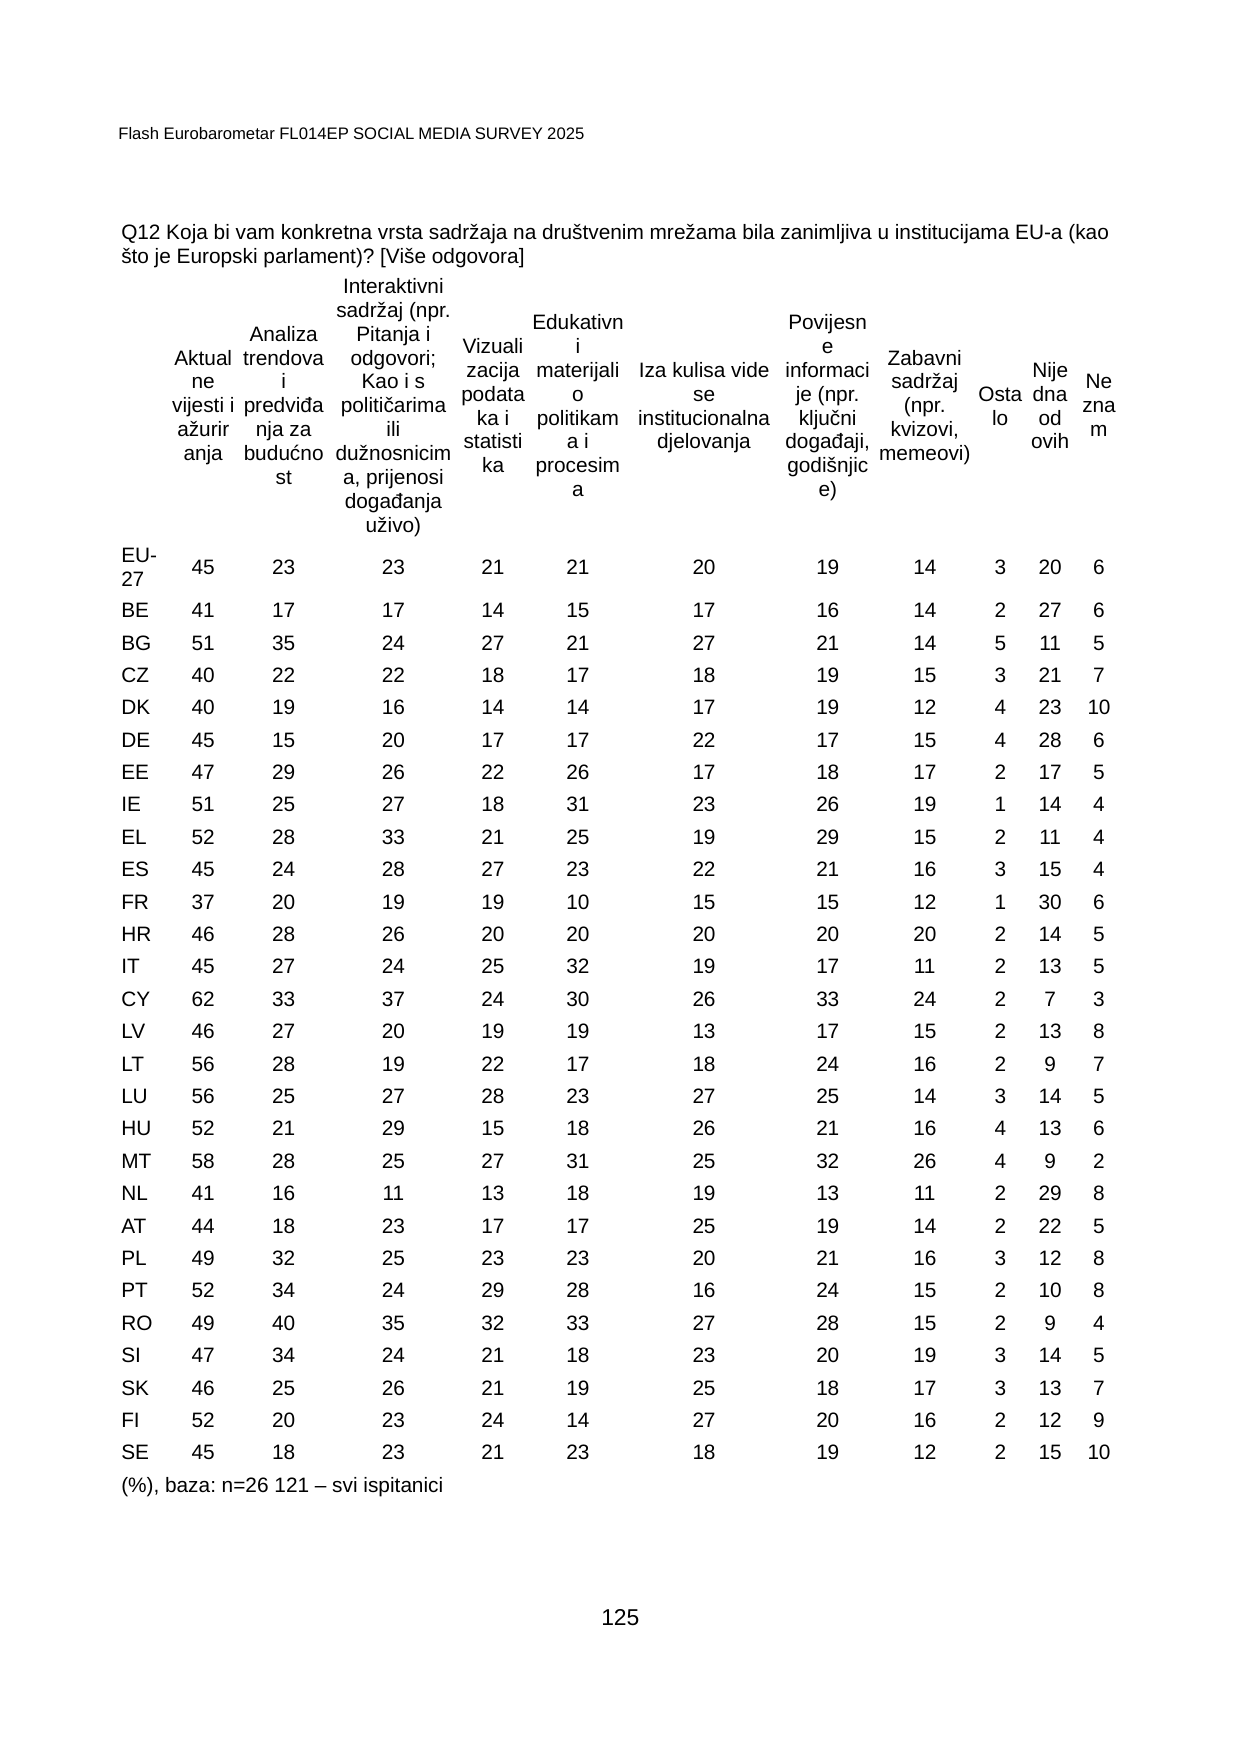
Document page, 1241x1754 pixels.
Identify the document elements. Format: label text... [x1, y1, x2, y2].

table_cell 24 [329, 950, 457, 982]
table_cell 12 [1025, 1404, 1074, 1436]
table_cell 2 [975, 1404, 1025, 1436]
table_cell 27 [238, 1015, 329, 1047]
table_cell 51 [169, 626, 237, 658]
table_cell 11 [1025, 821, 1074, 853]
table_cell LU [118, 1080, 168, 1112]
table_cell 49 [169, 1306, 237, 1339]
table_cell 2 [975, 1436, 1025, 1468]
table_cell FI [118, 1404, 168, 1436]
table_cell 46 [169, 918, 237, 950]
table_cell 23 [1025, 691, 1074, 723]
table_cell 5 [1075, 1080, 1123, 1112]
table_cell 15 [528, 594, 627, 626]
table_cell 49 [169, 1242, 237, 1274]
table_cell 5 [1075, 626, 1123, 658]
table_cell 14 [874, 1209, 975, 1242]
table_cell 18 [781, 1371, 874, 1404]
table_cell 17 [781, 723, 874, 756]
table_cell 21 [781, 853, 874, 885]
table_cell 21 [457, 1339, 528, 1371]
table_cell 52 [169, 821, 237, 853]
table_cell 2 [975, 821, 1025, 853]
table_cell 16 [627, 1274, 781, 1306]
table_cell 14 [874, 594, 975, 626]
table_cell 26 [627, 983, 781, 1015]
table_cell [118, 271, 168, 540]
table_cell 21 [238, 1112, 329, 1144]
table_cell 15 [238, 723, 329, 756]
table_cell 21 [457, 1436, 528, 1468]
table_cell 21 [781, 1242, 874, 1274]
table_cell 8 [1075, 1274, 1123, 1306]
table_cell 15 [1025, 853, 1074, 885]
table_cell 26 [528, 756, 627, 788]
table_cell 18 [238, 1436, 329, 1468]
table_cell 6 [1075, 723, 1123, 756]
table_cell 22 [457, 1047, 528, 1080]
table_cell 23 [329, 1436, 457, 1468]
table_cell 16 [874, 1242, 975, 1274]
table_cell 1 [975, 885, 1025, 918]
table_cell 19 [627, 950, 781, 982]
table_cell 19 [874, 1339, 975, 1371]
table_cell MT [118, 1145, 168, 1177]
table_cell 23 [329, 540, 457, 594]
table_cell 25 [528, 821, 627, 853]
table_cell 24 [238, 853, 329, 885]
table_cell 1 [975, 788, 1025, 821]
table_cell 23 [627, 1339, 781, 1371]
table_cell 28 [238, 1145, 329, 1177]
table_cell 10 [528, 885, 627, 918]
table_cell 31 [528, 1145, 627, 1177]
table_cell 14 [1025, 1339, 1074, 1371]
table_cell 52 [169, 1274, 237, 1306]
table_cell 14 [457, 691, 528, 723]
table_cell 56 [169, 1047, 237, 1080]
table_cell 24 [329, 1274, 457, 1306]
table_cell 15 [1025, 1436, 1074, 1468]
table_cell 19 [781, 691, 874, 723]
table_cell 16 [238, 1177, 329, 1209]
table_cell 14 [457, 594, 528, 626]
table_cell 32 [457, 1306, 528, 1339]
table_cell 45 [169, 723, 237, 756]
table_cell 23 [528, 1242, 627, 1274]
table_cell 20 [781, 1339, 874, 1371]
table_cell 5 [1075, 918, 1123, 950]
table_cell Edukativni materijali o politikama i procesima [528, 271, 627, 540]
table_cell 20 [528, 918, 627, 950]
table_cell 3 [975, 1339, 1025, 1371]
table_cell 52 [169, 1404, 237, 1436]
table_cell 19 [528, 1371, 627, 1404]
table_cell Analiza trendova i predviđanja za budućnost [238, 271, 329, 540]
table_cell 6 [1075, 540, 1123, 594]
table_cell 37 [329, 983, 457, 1015]
table_cell 18 [457, 659, 528, 691]
table_cell 3 [975, 540, 1025, 594]
table_cell 41 [169, 1177, 237, 1209]
table_cell 34 [238, 1339, 329, 1371]
table_cell 20 [329, 1015, 457, 1047]
table_cell 22 [238, 659, 329, 691]
table_cell 19 [329, 1047, 457, 1080]
table_cell 7 [1075, 659, 1123, 691]
table_cell 19 [528, 1015, 627, 1047]
table_cell 7 [1025, 983, 1074, 1015]
table_cell 3 [975, 1371, 1025, 1404]
table_cell 9 [1075, 1404, 1123, 1436]
table_cell 35 [329, 1306, 457, 1339]
table_cell 24 [781, 1047, 874, 1080]
table_cell 52 [169, 1112, 237, 1144]
table_cell 19 [781, 659, 874, 691]
table_cell EU-27 [118, 540, 168, 594]
table_cell 47 [169, 756, 237, 788]
table_cell Vizualizacija podataka i statistika [457, 271, 528, 540]
table_cell HR [118, 918, 168, 950]
table_cell IT [118, 950, 168, 982]
table_cell 18 [627, 1047, 781, 1080]
table_header Q12 Koja bi vam konkretna vrsta sadržaja na društvenim mrežama bila zanimljiva u institucijama EU-a (kao što je Europski parlament)? [Više odgovora] [118, 217, 1123, 271]
table_cell 11 [874, 950, 975, 982]
table_cell 17 [781, 950, 874, 982]
table_cell SE [118, 1436, 168, 1468]
table_cell NL [118, 1177, 168, 1209]
table_cell (%), baza: n=26 121 – svi ispitanici [118, 1469, 1123, 1501]
table_cell 2 [975, 983, 1025, 1015]
table_cell 28 [1025, 723, 1074, 756]
table_cell 18 [627, 659, 781, 691]
table_cell 5 [1075, 950, 1123, 982]
table_cell 17 [874, 1371, 975, 1404]
table_cell 29 [238, 756, 329, 788]
table_cell 27 [457, 626, 528, 658]
table_cell 23 [528, 1436, 627, 1468]
table_cell 24 [874, 983, 975, 1015]
table_cell 22 [329, 659, 457, 691]
table_cell 28 [238, 918, 329, 950]
table_cell BG [118, 626, 168, 658]
table_cell 6 [1075, 885, 1123, 918]
table_cell 7 [1075, 1047, 1123, 1080]
table_cell PL [118, 1242, 168, 1274]
table_cell 29 [457, 1274, 528, 1306]
table_cell 21 [1025, 659, 1074, 691]
table_cell 12 [874, 885, 975, 918]
table_cell 47 [169, 1339, 237, 1371]
table_cell 17 [781, 1015, 874, 1047]
table_cell 15 [457, 1112, 528, 1144]
table_cell 33 [329, 821, 457, 853]
table_cell 27 [627, 1404, 781, 1436]
table_cell 40 [169, 659, 237, 691]
table_cell 24 [329, 1339, 457, 1371]
table_cell 5 [975, 626, 1025, 658]
table_cell 4 [1075, 788, 1123, 821]
table_cell 11 [329, 1177, 457, 1209]
table_cell 20 [457, 918, 528, 950]
table_cell 20 [1025, 540, 1074, 594]
table_cell 24 [457, 1404, 528, 1436]
table_cell RO [118, 1306, 168, 1339]
table_cell 9 [1025, 1145, 1074, 1177]
table_cell 20 [627, 1242, 781, 1274]
table_cell 23 [528, 853, 627, 885]
table_cell 13 [781, 1177, 874, 1209]
table_cell 25 [627, 1145, 781, 1177]
table_cell 29 [1025, 1177, 1074, 1209]
table_cell Aktualne vijesti i ažuriranja [169, 271, 237, 540]
table_cell 2 [975, 1306, 1025, 1339]
table_cell 16 [874, 1047, 975, 1080]
table_cell 21 [457, 1371, 528, 1404]
table_cell 17 [627, 594, 781, 626]
table_cell 5 [1075, 1209, 1123, 1242]
table_cell 27 [329, 1080, 457, 1112]
table_cell 28 [329, 853, 457, 885]
table_cell 20 [874, 918, 975, 950]
table_cell 18 [781, 756, 874, 788]
table_cell 45 [169, 853, 237, 885]
table_cell 28 [781, 1306, 874, 1339]
table_cell 32 [781, 1145, 874, 1177]
table_cell 4 [1075, 821, 1123, 853]
table_cell 28 [457, 1080, 528, 1112]
table_cell 45 [169, 950, 237, 982]
table_cell 23 [528, 1080, 627, 1112]
table_cell 2 [975, 594, 1025, 626]
table_cell 7 [1075, 1371, 1123, 1404]
table_cell 20 [781, 1404, 874, 1436]
table_cell BE [118, 594, 168, 626]
table_cell 27 [457, 1145, 528, 1177]
table_cell 9 [1025, 1306, 1074, 1339]
table_cell 26 [627, 1112, 781, 1144]
table_cell 17 [528, 1047, 627, 1080]
table_cell 26 [874, 1145, 975, 1177]
table_cell 33 [781, 983, 874, 1015]
table_cell 13 [457, 1177, 528, 1209]
table_cell 20 [627, 918, 781, 950]
table_cell 27 [238, 950, 329, 982]
table_cell SK [118, 1371, 168, 1404]
table_cell 11 [874, 1177, 975, 1209]
table_cell 9 [1025, 1047, 1074, 1080]
table_cell 46 [169, 1015, 237, 1047]
table_cell 27 [627, 1080, 781, 1112]
table_cell 2 [975, 1015, 1025, 1047]
table_cell 14 [1025, 918, 1074, 950]
table_cell 51 [169, 788, 237, 821]
table_cell 18 [528, 1112, 627, 1144]
table_cell 15 [781, 885, 874, 918]
table_cell 20 [238, 1404, 329, 1436]
table_cell 26 [329, 1371, 457, 1404]
table_cell 20 [238, 885, 329, 918]
table_cell 19 [329, 885, 457, 918]
table_cell 13 [1025, 1015, 1074, 1047]
table_cell 4 [975, 1112, 1025, 1144]
table_cell 25 [781, 1080, 874, 1112]
table_cell 23 [457, 1242, 528, 1274]
table_cell 14 [874, 540, 975, 594]
table_cell 15 [627, 885, 781, 918]
table_cell 4 [975, 691, 1025, 723]
table_cell 22 [627, 853, 781, 885]
table_cell 26 [329, 756, 457, 788]
table_cell 2 [975, 756, 1025, 788]
table_cell 3 [1075, 983, 1123, 1015]
table_cell 62 [169, 983, 237, 1015]
table_cell 12 [874, 1436, 975, 1468]
table_cell 16 [874, 1112, 975, 1144]
table_cell 45 [169, 1436, 237, 1468]
table_cell 28 [528, 1274, 627, 1306]
table_cell 17 [457, 723, 528, 756]
table_cell 4 [975, 1145, 1025, 1177]
table_cell 19 [627, 1177, 781, 1209]
table_cell 19 [457, 885, 528, 918]
table_cell 5 [1075, 1339, 1123, 1371]
table_cell 12 [1025, 1242, 1074, 1274]
table_cell 15 [874, 1306, 975, 1339]
table_cell 15 [874, 723, 975, 756]
table_cell 44 [169, 1209, 237, 1242]
table_cell 13 [627, 1015, 781, 1047]
table_cell HU [118, 1112, 168, 1144]
table_cell 41 [169, 594, 237, 626]
table_cell 31 [528, 788, 627, 821]
table_cell 19 [874, 788, 975, 821]
table_cell 21 [457, 821, 528, 853]
table_cell EL [118, 821, 168, 853]
table_cell LV [118, 1015, 168, 1047]
table_cell 10 [1025, 1274, 1074, 1306]
table_cell 10 [1075, 1436, 1123, 1468]
table_cell 12 [874, 691, 975, 723]
table_cell 29 [781, 821, 874, 853]
table_cell 22 [457, 756, 528, 788]
table_cell 8 [1075, 1177, 1123, 1209]
table_cell 19 [781, 540, 874, 594]
table_cell LT [118, 1047, 168, 1080]
table_cell 2 [975, 950, 1025, 982]
table_cell 13 [1025, 1112, 1074, 1144]
table_cell Povijesne informacije (npr. ključni događaji, godišnjice) [781, 271, 874, 540]
table_cell 56 [169, 1080, 237, 1112]
table_cell 21 [528, 540, 627, 594]
table_cell 3 [975, 853, 1025, 885]
table_cell 45 [169, 540, 237, 594]
table_cell Ne znam [1075, 271, 1123, 540]
table_cell CZ [118, 659, 168, 691]
table_cell 6 [1075, 594, 1123, 626]
table_cell 17 [457, 1209, 528, 1242]
table_cell 19 [781, 1436, 874, 1468]
table_cell 14 [1025, 788, 1074, 821]
table_cell DE [118, 723, 168, 756]
table_cell 21 [781, 626, 874, 658]
table_cell 2 [975, 1177, 1025, 1209]
table_cell Interaktivni sadržaj (npr. Pitanja i odgovori; Kao i s političarima ili dužnosnicima, prijenosi događanja uživo) [329, 271, 457, 540]
table_cell 8 [1075, 1242, 1123, 1274]
table_cell 23 [329, 1209, 457, 1242]
table_cell 16 [329, 691, 457, 723]
table_cell 23 [238, 540, 329, 594]
table_cell 20 [329, 723, 457, 756]
table_cell 21 [528, 626, 627, 658]
table_cell 15 [874, 821, 975, 853]
table_cell AT [118, 1209, 168, 1242]
table_cell 6 [1075, 1112, 1123, 1144]
table_cell SI [118, 1339, 168, 1371]
table_cell 17 [528, 659, 627, 691]
table_cell 17 [329, 594, 457, 626]
table_cell 4 [1075, 853, 1123, 885]
table_cell 3 [975, 1242, 1025, 1274]
table_cell ES [118, 853, 168, 885]
table_cell Ostalo [975, 271, 1025, 540]
table_cell 17 [874, 756, 975, 788]
table_cell 28 [238, 821, 329, 853]
table_cell 25 [627, 1209, 781, 1242]
table_cell 27 [627, 1306, 781, 1339]
table_cell 21 [457, 540, 528, 594]
table_cell 11 [1025, 626, 1074, 658]
table_cell 8 [1075, 1015, 1123, 1047]
table_cell Nijedna od ovih [1025, 271, 1074, 540]
table_cell Iza kulisa vide se institucionalna djelovanja [627, 271, 781, 540]
table_cell 15 [874, 1274, 975, 1306]
table_cell 15 [874, 659, 975, 691]
table_cell 30 [528, 983, 627, 1015]
table_cell 14 [528, 1404, 627, 1436]
table_cell 17 [238, 594, 329, 626]
table_cell 3 [975, 1080, 1025, 1112]
table_cell 4 [1075, 1306, 1123, 1339]
table_cell 13 [1025, 950, 1074, 982]
table_cell 5 [1075, 756, 1123, 788]
table_cell 46 [169, 1371, 237, 1404]
table_cell 17 [627, 691, 781, 723]
table_cell 25 [238, 1371, 329, 1404]
table_cell EE [118, 756, 168, 788]
table_cell 16 [781, 594, 874, 626]
table_cell 40 [238, 1306, 329, 1339]
table_cell 16 [874, 1404, 975, 1436]
table_cell 24 [781, 1274, 874, 1306]
table_cell PT [118, 1274, 168, 1306]
table_cell 58 [169, 1145, 237, 1177]
table_cell 2 [975, 1274, 1025, 1306]
table_cell 35 [238, 626, 329, 658]
table_cell 20 [781, 918, 874, 950]
table_cell 25 [457, 950, 528, 982]
table_cell 27 [1025, 594, 1074, 626]
table_cell 20 [627, 540, 781, 594]
table_cell 27 [329, 788, 457, 821]
table_cell 30 [1025, 885, 1074, 918]
table_cell 33 [238, 983, 329, 1015]
table_cell 34 [238, 1274, 329, 1306]
table_cell 33 [528, 1306, 627, 1339]
table_cell IE [118, 788, 168, 821]
table_cell 40 [169, 691, 237, 723]
table_cell 19 [627, 821, 781, 853]
table_cell Zabavni sadržaj (npr. kvizovi, memeovi) [874, 271, 975, 540]
table_cell 23 [627, 788, 781, 821]
table_cell 2 [975, 918, 1025, 950]
table_cell 22 [627, 723, 781, 756]
table_cell 24 [457, 983, 528, 1015]
table_cell 17 [1025, 756, 1074, 788]
table_cell 25 [238, 1080, 329, 1112]
table_cell 29 [329, 1112, 457, 1144]
table_cell 21 [781, 1112, 874, 1144]
table_cell 27 [457, 853, 528, 885]
table_cell 25 [329, 1145, 457, 1177]
table_cell 26 [781, 788, 874, 821]
table_cell CY [118, 983, 168, 1015]
table_cell 2 [975, 1209, 1025, 1242]
table_cell 37 [169, 885, 237, 918]
table_cell 4 [975, 723, 1025, 756]
table_cell 2 [1075, 1145, 1123, 1177]
table_cell 2 [975, 1047, 1025, 1080]
table_cell 25 [329, 1242, 457, 1274]
table_cell 13 [1025, 1371, 1074, 1404]
table_cell 3 [975, 659, 1025, 691]
table_cell DK [118, 691, 168, 723]
table_cell 14 [1025, 1080, 1074, 1112]
table_cell 14 [874, 626, 975, 658]
table_cell 16 [874, 853, 975, 885]
table_cell 18 [627, 1436, 781, 1468]
table_cell 18 [238, 1209, 329, 1242]
table_cell 19 [238, 691, 329, 723]
table_cell 18 [528, 1177, 627, 1209]
table_cell 25 [627, 1371, 781, 1404]
table_cell 23 [329, 1404, 457, 1436]
table_cell 28 [238, 1047, 329, 1080]
table_cell 32 [238, 1242, 329, 1274]
table_cell 19 [781, 1209, 874, 1242]
table_cell 25 [238, 788, 329, 821]
table_cell 24 [329, 626, 457, 658]
table_cell 18 [528, 1339, 627, 1371]
table_cell 27 [627, 626, 781, 658]
table_cell 26 [329, 918, 457, 950]
table_cell 10 [1075, 691, 1123, 723]
table_cell 14 [874, 1080, 975, 1112]
table_cell 19 [457, 1015, 528, 1047]
table_cell 17 [528, 723, 627, 756]
table_cell 17 [528, 1209, 627, 1242]
table_cell 22 [1025, 1209, 1074, 1242]
table_cell 17 [627, 756, 781, 788]
table_cell 15 [874, 1015, 975, 1047]
table_cell 18 [457, 788, 528, 821]
table_cell FR [118, 885, 168, 918]
table_cell 32 [528, 950, 627, 982]
table_cell 14 [528, 691, 627, 723]
